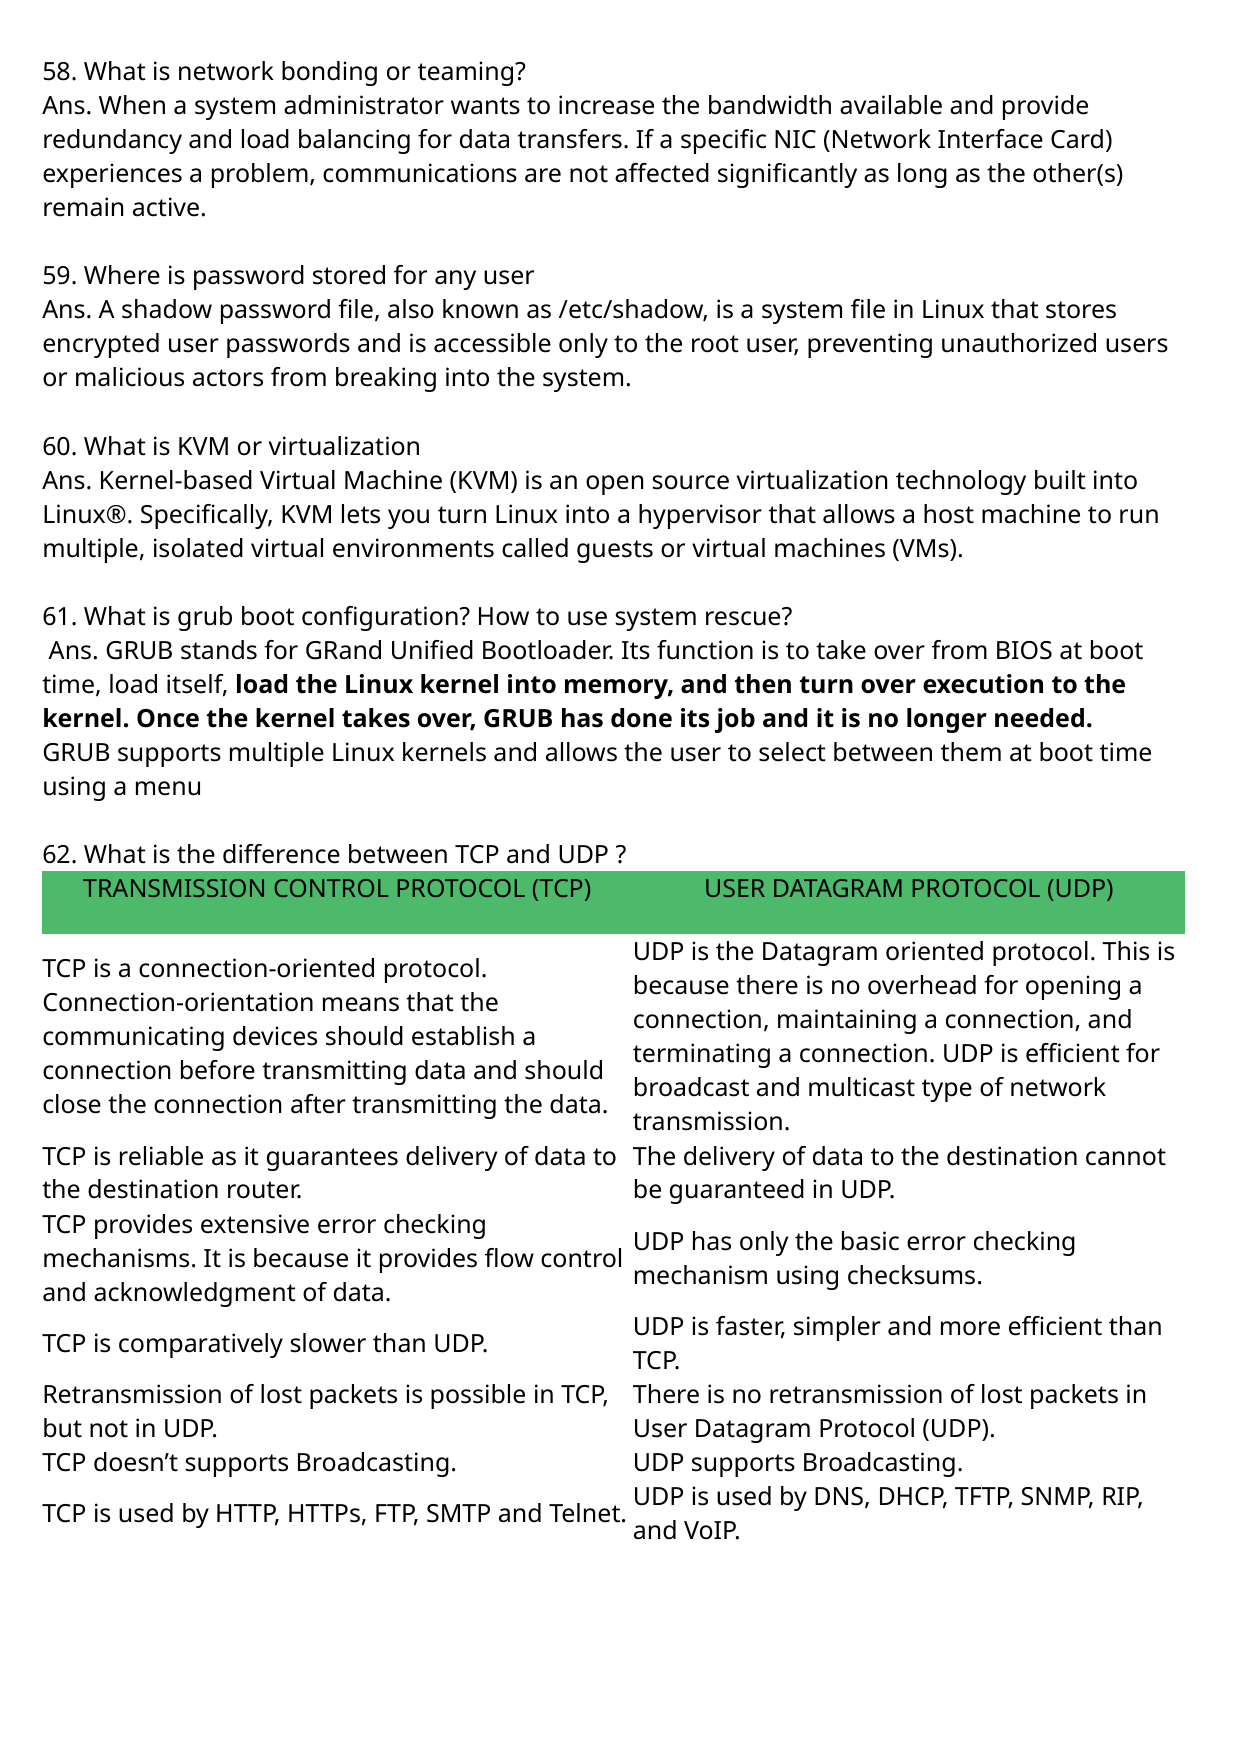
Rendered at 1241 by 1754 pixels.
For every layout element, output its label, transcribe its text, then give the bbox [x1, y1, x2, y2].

table_cell The delivery of data to the destination cannot be guaranteed in UDP. [633, 1138, 1185, 1206]
table_cell UDP is faster, simpler and more efficient than TCP. [633, 1309, 1185, 1377]
table_cell TCP doesn’t supports Broadcasting. [42, 1445, 633, 1479]
text Ans. When a system administrator wants to increase the bandwidth available and provide redundancy and load balancing for data transfers. If a specific NIC (Network Interface Card) experiences a problem, communications are not affected significantly as long as the other(s) remain active. [42, 88, 1185, 224]
text GRUB supports multiple Linux kernels and allows the user to select between them at boot time using a menu [42, 735, 1185, 803]
table_cell TCP is used by HTTP, HTTPs, FTP, SMTP and Telnet. [42, 1479, 633, 1547]
table_cell UDP is the Datagram oriented protocol. This is because there is no overhead for opening a connection, maintaining a connection, and terminating a connection. UDP is efficient for broadcast and multicast type of network transmission. [633, 934, 1185, 1138]
text 60. What is KVM or virtualization Ans. Kernel-based Virtual Machine (KVM) is an open source virtualization technology built into Linux®. Specifically, KVM lets you turn Linux into a hypervisor that allows a host machine to run multiple, isolated virtual environments called guests or virtual machines (VMs). [42, 428, 1185, 564]
table_cell UDP has only the basic error checking mechanism using checksums. [633, 1206, 1185, 1308]
text 62. What is the difference between TCP and UDP ? [42, 837, 1185, 871]
table_cell Retransmission of lost packets is possible in TCP, but not in UDP. [42, 1377, 633, 1445]
table_cell TCP is reliable as it guarantees delivery of data to the destination router. [42, 1138, 633, 1206]
table_cell TCP is a connection-oriented protocol. Connection-orientation means that the communicating devices should establish a connection before transmitting data and should close the connection after transmitting the data. [42, 934, 633, 1138]
table_cell TCP provides extensive error checking mechanisms. It is because it provides flow control and acknowledgment of data. [42, 1206, 633, 1308]
text Ans. GRUB stands for GRand Unified Bootloader. Its function is to take over from BIOS at boot time, load itself, load the Linux kernel into memory, and then turn over execution to the kernel. Once the kernel takes over, GRUB has done its job and it is no longer needed. [42, 633, 1185, 735]
text Ans. A shadow password file, also known as /etc/shadow, is a system file in Linux that stores encrypted user passwords and is accessible only to the root user, preventing unauthorized users or malicious actors from breaking into the system. [42, 292, 1185, 394]
text 58. What is network bonding or teaming? [42, 53, 1185, 88]
table_cell UDP supports Broadcasting. [633, 1445, 1185, 1479]
text 61. What is grub boot configuration? How to use system rescue? [42, 598, 1185, 633]
table_cell There is no retransmission of lost packets in User Datagram Protocol (UDP). [633, 1377, 1185, 1445]
table_cell TCP is comparatively slower than UDP. [42, 1309, 633, 1377]
table_header TRANSMISSION CONTROL PROTOCOL (TCP) [42, 871, 633, 934]
table_header USER DATAGRAM PROTOCOL (UDP) [633, 871, 1185, 934]
text 59. Where is password stored for any user [42, 258, 1185, 292]
table_cell UDP is used by DNS, DHCP, TFTP, SNMP, RIP, and VoIP. [633, 1479, 1185, 1547]
